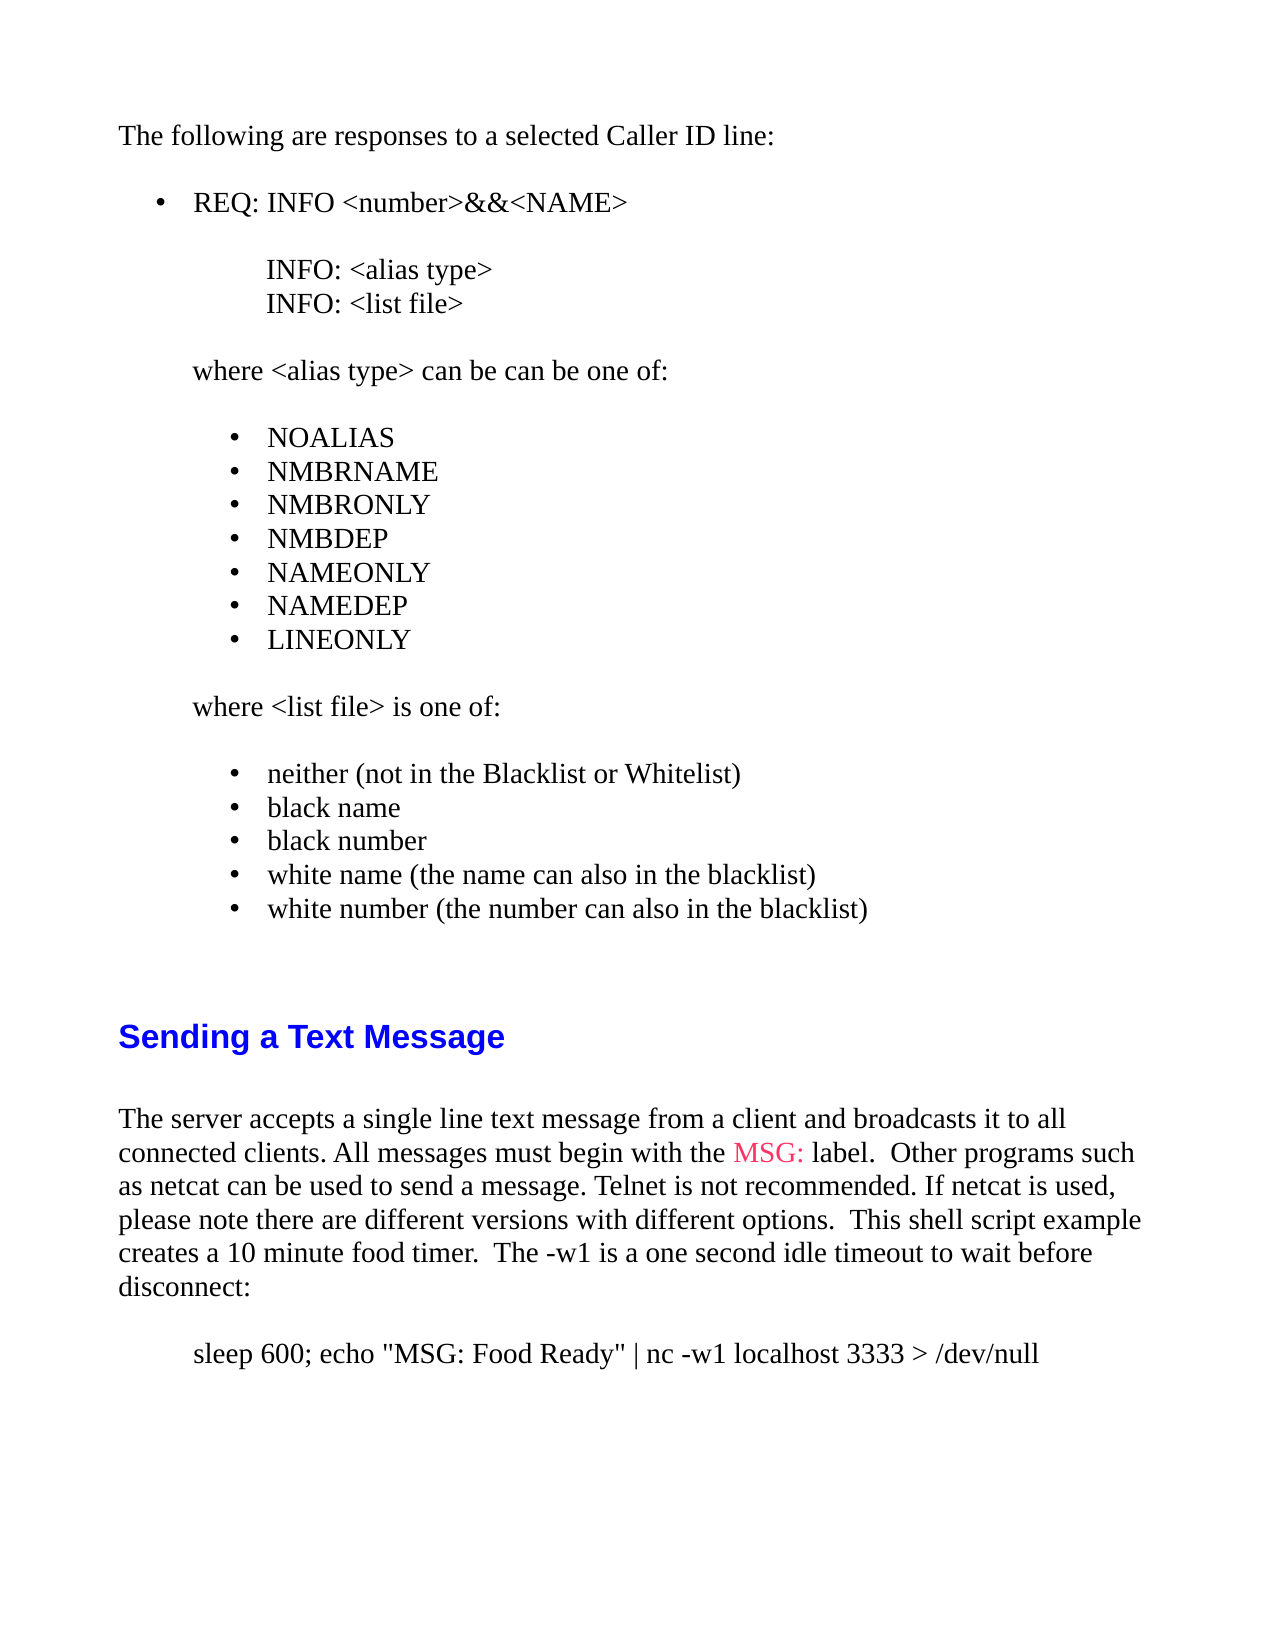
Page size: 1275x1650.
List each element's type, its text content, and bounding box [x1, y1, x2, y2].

subtitle Sending a Text Message [118, 1017, 1157, 1055]
list NAMEDEP [229, 588, 1157, 622]
list LINEONLY [229, 622, 1157, 656]
list white name (the name can also in the blacklist) [229, 857, 1157, 891]
list NOALIAS [229, 420, 1157, 454]
list black name [229, 790, 1157, 823]
text where <list file> is one of: [192, 689, 1157, 723]
list NMBRNAME [229, 454, 1157, 487]
text INFO: <alias type> [266, 252, 1157, 286]
list NAMEONLY [229, 555, 1157, 588]
list neither (not in the Blacklist or Whitelist) [229, 756, 1157, 790]
list REQ: INFO <number>&&<NAME> [156, 185, 1157, 219]
list white number (the number can also in the blacklist) [229, 891, 1157, 924]
list NMBDEP [229, 521, 1157, 555]
text INFO: <list file> [266, 286, 1157, 319]
list NMBRONLY [229, 487, 1157, 521]
text The server accepts a single line text message from a client and broadcasts it to all connected clients. All messages must begin with the MSG: label. Other programs such as netcat can be used to send a message. Telnet is not recommended. If netcat is used, please note there are different versions with different options. This shell script example creates a 10 minute food timer. The -w1 is a one second idle timeout to wait before disconnect: [118, 1101, 1157, 1302]
list black number [229, 823, 1157, 857]
text where <alias type> can be can be one of: [192, 353, 1157, 387]
text The following are responses to a selected Caller ID line: [118, 118, 1157, 152]
list sleep 600; echo "MSG: Food Ready" | nc -w1 localhost 3333 > /dev/null [156, 1336, 1157, 1369]
